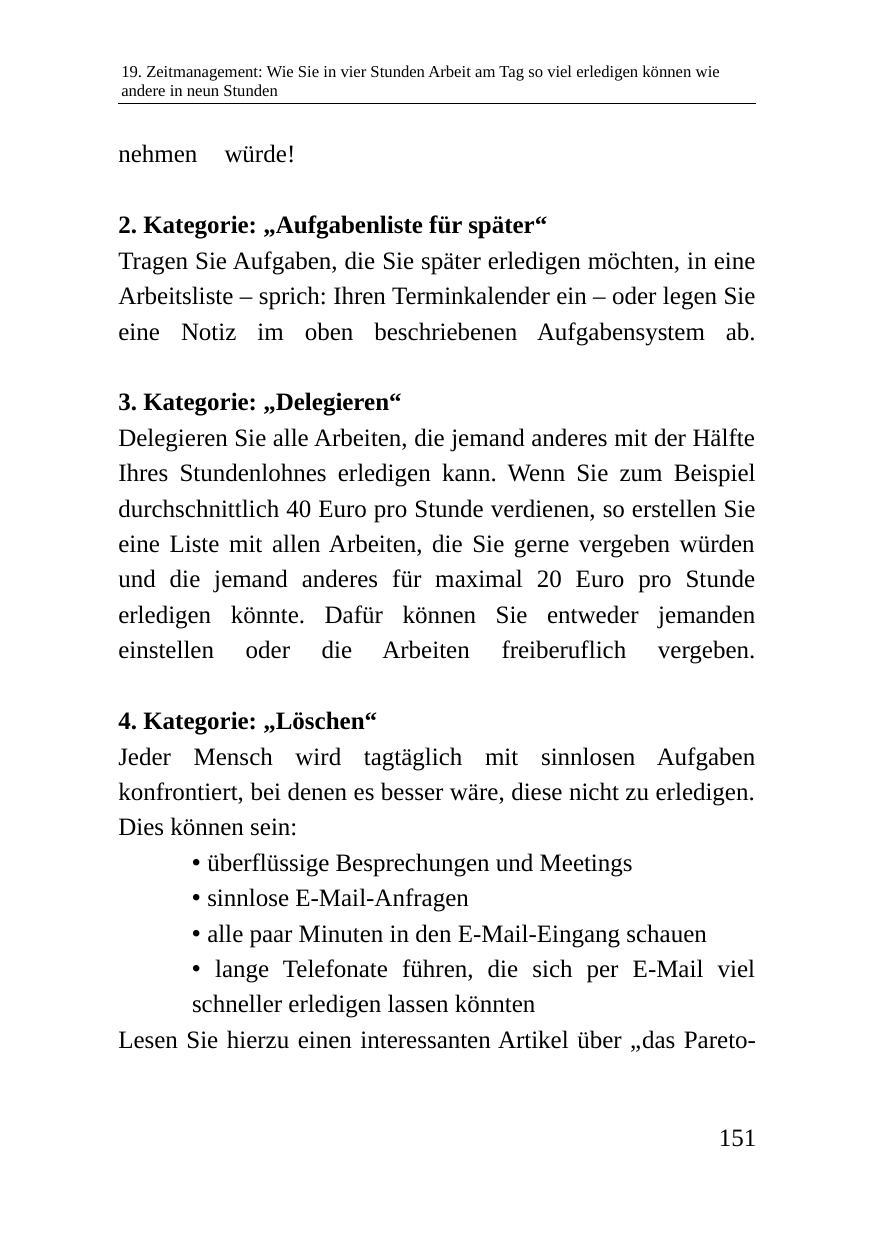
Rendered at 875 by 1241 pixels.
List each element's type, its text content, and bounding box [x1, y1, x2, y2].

text Jeder Mensch wird tagtäglich mit sinnlosen Aufgaben konfrontiert, bei denen es besser wäre, diese nicht zu erledigen. Dies können sein: [118, 735, 756, 841]
list sinnlose E-Mail-Anfragen [118, 877, 756, 912]
text Tragen Sie Aufgaben, die Sie später erledigen möchten, in eine Arbeitsliste – sprich: Ihren Terminkalender ein – oder legen Sie eine Notiz im oben beschriebenen Aufgabensystem ab. 3. Kategorie: „Delegieren“ [118, 239, 756, 416]
list überflüssige Besprechungen und Meetings [118, 841, 756, 877]
list lange Telefonate führen, die sich per E-Mail viel schneller erledigen lassen könnten [118, 947, 756, 1018]
text Delegieren Sie alle Arbeiten, die jemand anderes mit der Hälfte Ihres Stundenlohnes erledigen kann. Wenn Sie zum Beispiel durchschnittlich 40 Euro pro Stunde verdienen, so erstellen Sie eine Liste mit allen Arbeiten, die Sie gerne vergeben würden und die jemand anderes für maximal 20 Euro pro Stunde erledigen könnte. Dafür können Sie entweder jemanden einstellen oder die Arbeiten freiberuflich vergeben. 4. Kategorie: „Löschen“ [118, 416, 756, 735]
text nehmen würde! 2. Kategorie: „Aufgabenliste für später“ [118, 133, 756, 239]
list alle paar Minuten in den E-Mail-Eingang schauen [118, 912, 756, 947]
text Lesen Sie hierzu einen interessanten Artikel über „das Pareto- [118, 1018, 756, 1054]
